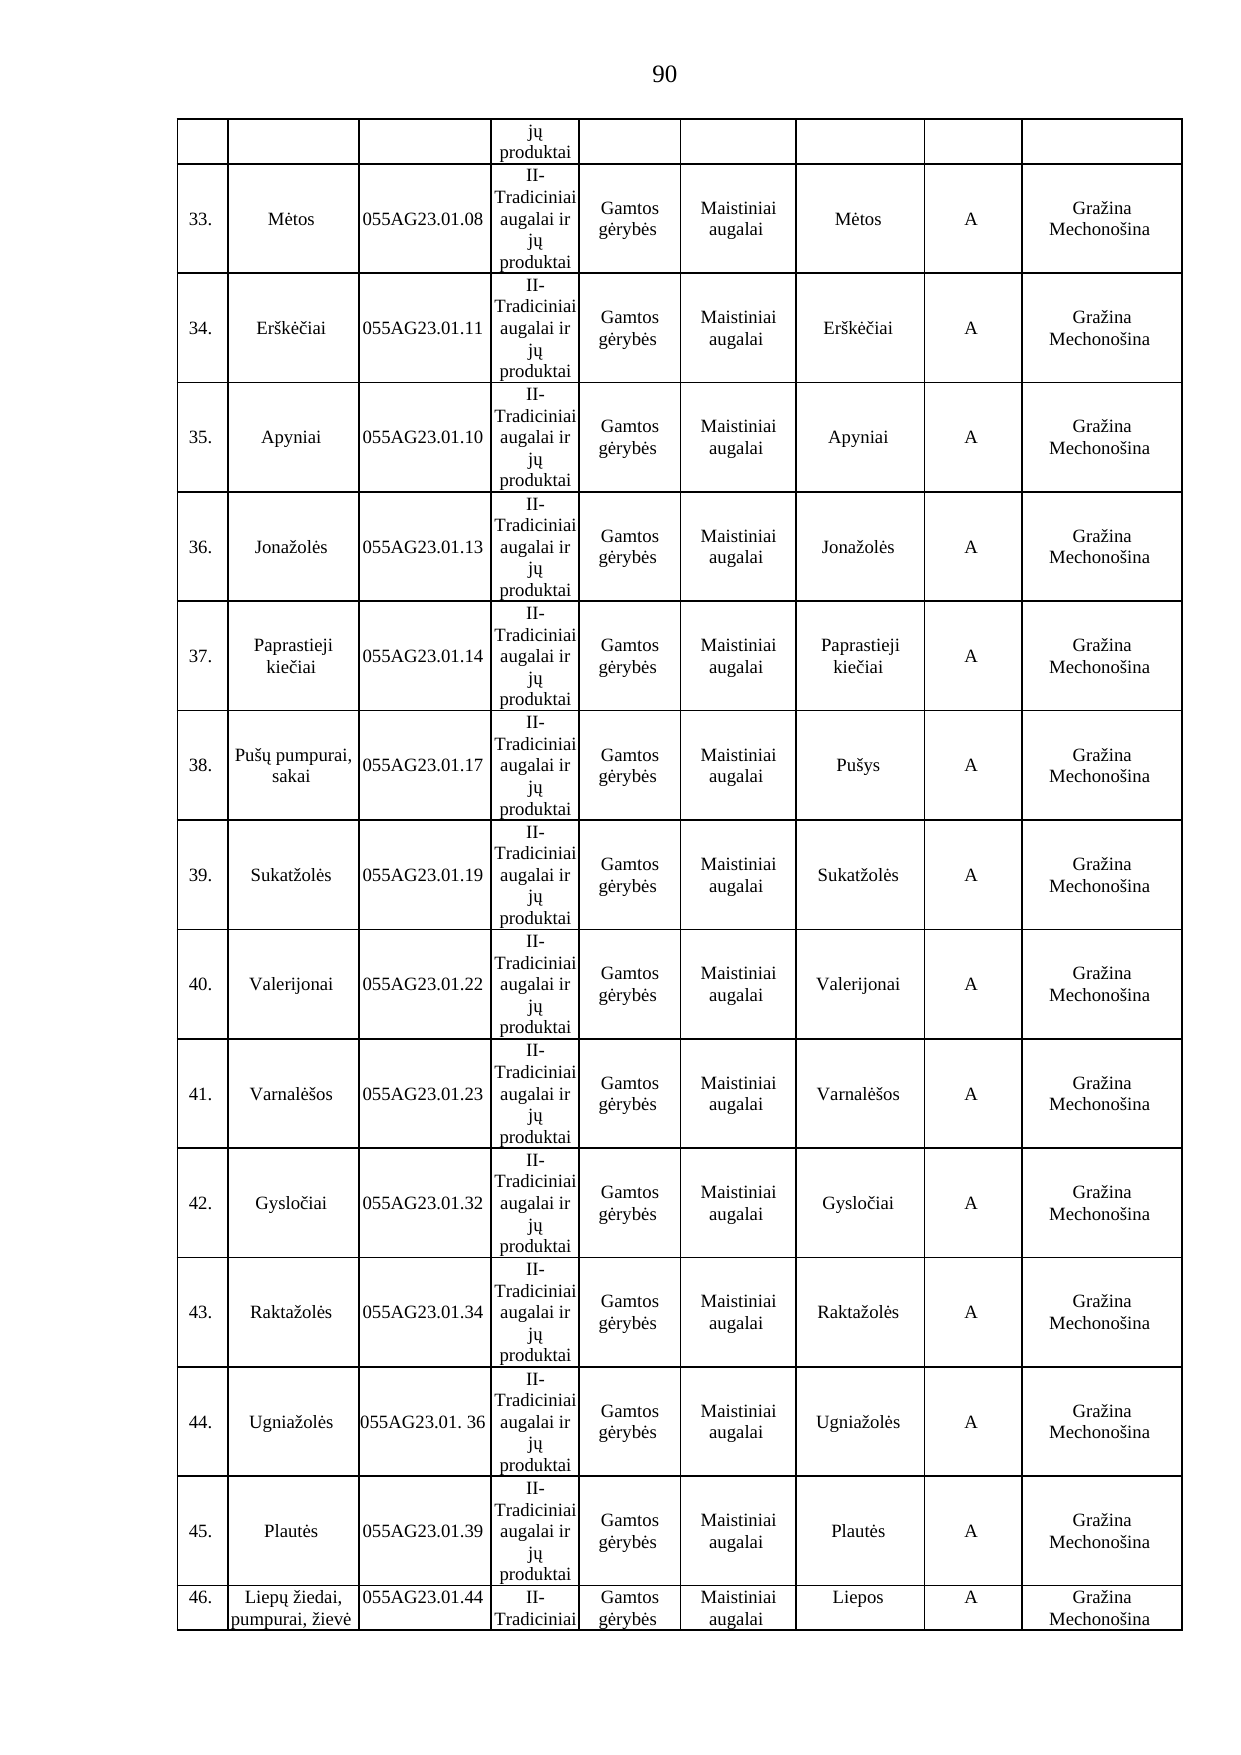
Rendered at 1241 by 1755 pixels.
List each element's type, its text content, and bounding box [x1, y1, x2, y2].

table_cell Liepos [797, 1586, 924, 1629]
table_cell A [925, 930, 1021, 1038]
table_cell Valerijonai [229, 930, 358, 1038]
table_cell Gamtos gėrybės [580, 1040, 680, 1147]
table_cell Gražina Mechonošina [1023, 930, 1181, 1038]
table_cell 43. [178, 1258, 227, 1366]
table_cell Gražina Mechonošina [1023, 602, 1181, 710]
table_cell 34. [178, 274, 227, 382]
table_cell Paprastieji kiečiai [797, 602, 924, 710]
table_cell [797, 120, 924, 163]
table_cell A [925, 1368, 1021, 1475]
table_cell Maistiniai augalai [681, 1368, 795, 1475]
table_cell Gamtos gėrybės [580, 821, 680, 928]
table_cell A [925, 274, 1021, 382]
table_cell Gamtos gėrybės [580, 602, 680, 710]
table_cell II-Tradiciniai augalai ir jų produktai [492, 930, 578, 1038]
table_cell Maistiniai augalai [681, 383, 795, 491]
table_cell II-Tradiciniai augalai ir jų produktai [492, 1040, 578, 1147]
table_cell Gamtos gėrybės [580, 493, 680, 600]
table_cell Mėtos [229, 165, 358, 272]
table_cell Gražina Mechonošina [1023, 1477, 1181, 1585]
table_cell Gamtos gėrybės [580, 1149, 680, 1257]
table_cell 46. [178, 1586, 227, 1629]
table_cell A [925, 1586, 1021, 1629]
table_cell 055AG23.01.14 [360, 602, 490, 710]
table_cell A [925, 821, 1021, 928]
table_cell [178, 120, 227, 163]
table_cell [580, 120, 680, 163]
table_cell [360, 120, 490, 163]
table_cell A [925, 1040, 1021, 1147]
table_cell Gamtos gėrybės [580, 1586, 680, 1629]
table_cell II-Tradiciniai [492, 1586, 578, 1629]
table_cell Maistiniai augalai [681, 274, 795, 382]
table_cell 39. [178, 821, 227, 928]
table_cell Plautės [229, 1477, 358, 1585]
table_cell 055AG23.01.34 [360, 1258, 490, 1366]
table_cell A [925, 1149, 1021, 1257]
table_cell 45. [178, 1477, 227, 1585]
table_cell 055AG23.01. 36 [360, 1368, 490, 1475]
table_cell Maistiniai augalai [681, 1477, 795, 1585]
table_cell II-Tradiciniai augalai ir jų produktai [492, 821, 578, 928]
table_cell Maistiniai augalai [681, 1586, 795, 1629]
table_cell Gražina Mechonošina [1023, 711, 1181, 819]
table_cell Sukatžolės [229, 821, 358, 928]
table_cell II-Tradiciniai augalai ir jų produktai [492, 711, 578, 819]
table_cell 055AG23.01.17 [360, 711, 490, 819]
table_cell A [925, 165, 1021, 272]
table_cell Liepų žiedai, pumpurai, žievė [229, 1586, 358, 1629]
table_cell II-Tradiciniai augalai ir jų produktai [492, 602, 578, 710]
table_cell Gamtos gėrybės [580, 274, 680, 382]
table_cell 055AG23.01.32 [360, 1149, 490, 1257]
table_cell A [925, 711, 1021, 819]
table_cell A [925, 1258, 1021, 1366]
table_cell Gamtos gėrybės [580, 165, 680, 272]
table_cell Gražina Mechonošina [1023, 1258, 1181, 1366]
table_cell Paprastieji kiečiai [229, 602, 358, 710]
table_cell jų produktai [492, 120, 578, 163]
table_cell Ugniažolės [229, 1368, 358, 1475]
table_cell Maistiniai augalai [681, 165, 795, 272]
table_cell A [925, 602, 1021, 710]
table_cell Pušų pumpurai, sakai [229, 711, 358, 819]
table_cell Gražina Mechonošina [1023, 274, 1181, 382]
table_cell Pušys [797, 711, 924, 819]
table_cell 44. [178, 1368, 227, 1475]
table_cell 055AG23.01.44 [360, 1586, 490, 1629]
table_cell II-Tradiciniai augalai ir jų produktai [492, 1149, 578, 1257]
table_cell A [925, 493, 1021, 600]
table_cell [681, 120, 795, 163]
table_cell 38. [178, 711, 227, 819]
table_cell II-Tradiciniai augalai ir jų produktai [492, 1258, 578, 1366]
table_cell Raktažolės [229, 1258, 358, 1366]
table_cell 055AG23.01.19 [360, 821, 490, 928]
table_cell Varnalėšos [797, 1040, 924, 1147]
table_cell Valerijonai [797, 930, 924, 1038]
table_cell Gražina Mechonošina [1023, 1368, 1181, 1475]
table_cell Gražina Mechonošina [1023, 1149, 1181, 1257]
table_cell Sukatžolės [797, 821, 924, 928]
table_cell Erškėčiai [229, 274, 358, 382]
table_cell Maistiniai augalai [681, 1040, 795, 1147]
table_cell Gražina Mechonošina [1023, 1586, 1181, 1629]
table_cell 055AG23.01.23 [360, 1040, 490, 1147]
table_cell Gysločiai [229, 1149, 358, 1257]
table_cell Jonažolės [229, 493, 358, 600]
table_cell Maistiniai augalai [681, 930, 795, 1038]
table_cell 055AG23.01.08 [360, 165, 490, 272]
table_cell Gamtos gėrybės [580, 383, 680, 491]
table_cell Gysločiai [797, 1149, 924, 1257]
table_cell II-Tradiciniai augalai ir jų produktai [492, 1368, 578, 1475]
table_cell II-Tradiciniai augalai ir jų produktai [492, 493, 578, 600]
table_cell Maistiniai augalai [681, 1149, 795, 1257]
table_cell Apyniai [229, 383, 358, 491]
table_cell Gamtos gėrybės [580, 1477, 680, 1585]
table_cell Ugniažolės [797, 1368, 924, 1475]
table_cell Gražina Mechonošina [1023, 493, 1181, 600]
table_cell 42. [178, 1149, 227, 1257]
table_cell 055AG23.01.13 [360, 493, 490, 600]
table_cell Gamtos gėrybės [580, 1258, 680, 1366]
table_cell Mėtos [797, 165, 924, 272]
table_cell [925, 120, 1021, 163]
table_cell 41. [178, 1040, 227, 1147]
table_cell Raktažolės [797, 1258, 924, 1366]
table_cell Maistiniai augalai [681, 602, 795, 710]
table_cell Gražina Mechonošina [1023, 821, 1181, 928]
table_cell Jonažolės [797, 493, 924, 600]
table_cell A [925, 1477, 1021, 1585]
table_cell 35. [178, 383, 227, 491]
table_cell 055AG23.01.11 [360, 274, 490, 382]
table_cell Maistiniai augalai [681, 1258, 795, 1366]
table_cell II-Tradiciniai augalai ir jų produktai [492, 274, 578, 382]
table_cell Gamtos gėrybės [580, 930, 680, 1038]
table_cell 055AG23.01.22 [360, 930, 490, 1038]
table_cell II-Tradiciniai augalai ir jų produktai [492, 165, 578, 272]
table_cell 055AG23.01.39 [360, 1477, 490, 1585]
table_cell 055AG23.01.10 [360, 383, 490, 491]
table_cell Gamtos gėrybės [580, 711, 680, 819]
table_cell [1023, 120, 1181, 163]
table_cell Erškėčiai [797, 274, 924, 382]
table_cell Gamtos gėrybės [580, 1368, 680, 1475]
table_cell 36. [178, 493, 227, 600]
table_cell A [925, 383, 1021, 491]
table_cell Maistiniai augalai [681, 711, 795, 819]
table_cell 37. [178, 602, 227, 710]
table_cell Gražina Mechonošina [1023, 165, 1181, 272]
table_cell Apyniai [797, 383, 924, 491]
table_cell 33. [178, 165, 227, 272]
table_cell [229, 120, 358, 163]
table_cell Gražina Mechonošina [1023, 1040, 1181, 1147]
table_cell Maistiniai augalai [681, 493, 795, 600]
table_cell Varnalėšos [229, 1040, 358, 1147]
table_cell Plautės [797, 1477, 924, 1585]
table_cell 40. [178, 930, 227, 1038]
table_cell II-Tradiciniai augalai ir jų produktai [492, 1477, 578, 1585]
table_cell II-Tradiciniai augalai ir jų produktai [492, 383, 578, 491]
table_cell Maistiniai augalai [681, 821, 795, 928]
table_cell Gražina Mechonošina [1023, 383, 1181, 491]
